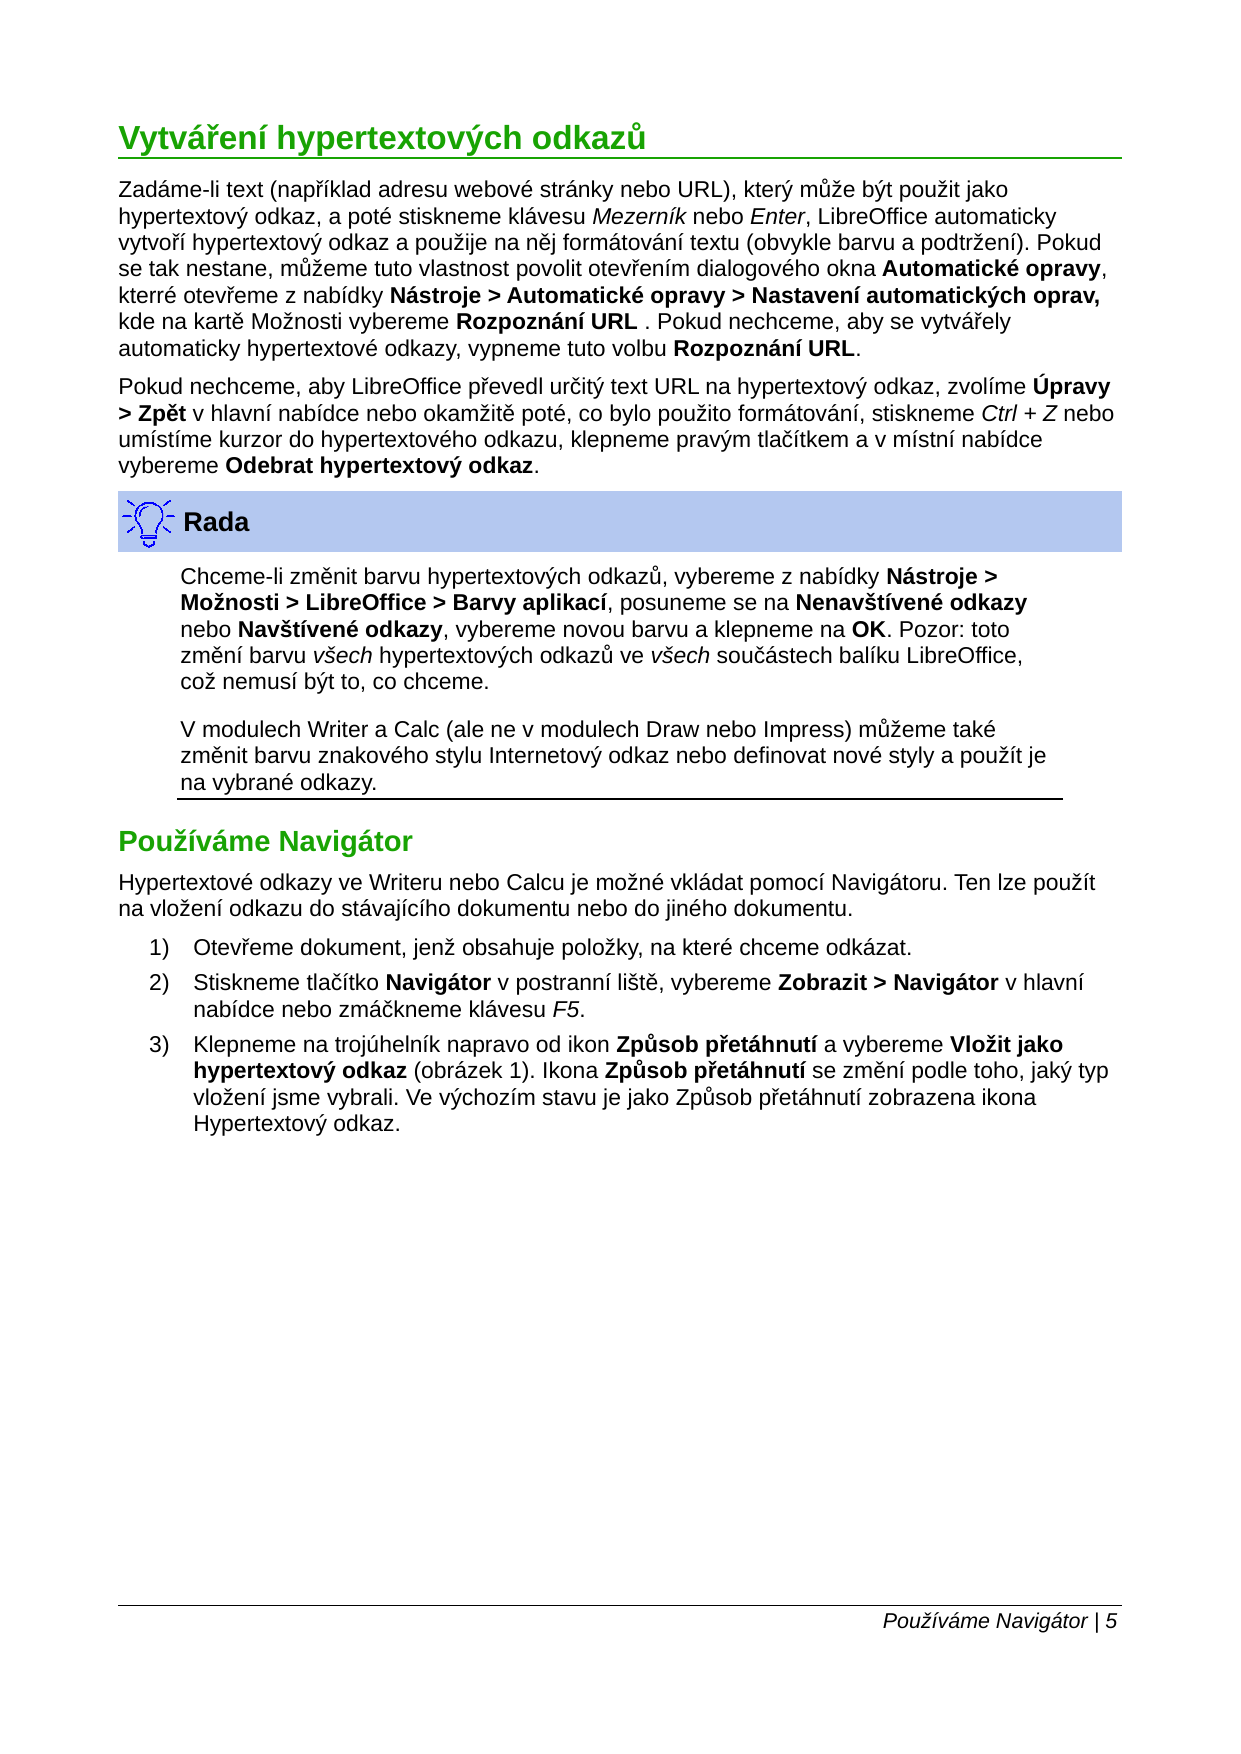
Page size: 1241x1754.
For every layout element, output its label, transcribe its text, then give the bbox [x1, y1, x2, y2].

picture [119, 492, 179, 552]
text Chceme-li změnit barvu hypertextových odkazů, vybereme z nabídky Nástroje > Možnosti > LibreOffice > Barvy aplikací, posuneme se na Nenavštívené odkazy nebo Navštívené odkazy, vybereme novou barvu a klepneme na OK. Pozor: toto změní barvu všech hypertextových odkazů ve všech součástech balíku LibreOffice, což nemusí být to, co chceme. [177, 560, 1063, 695]
subtitle Vytváření hypertextových odkazů [118, 118, 1122, 157]
text Pokud nechceme, aby LibreOffice převedl určitý text URL na hypertextový odkaz, zvolíme Úpravy > Zpět v hlavní nabídce nebo okamžitě poté, co bylo použito formátování, stiskneme Ctrl + Z nebo umístíme kurzor do hypertextového odkazu, klepneme pravým tlačítkem a v místní nabídce vybereme Odebrat hypertextový odkaz. [118, 373, 1122, 479]
subtitle Rada [118, 491, 1122, 552]
list Klepneme na trojúhelník napravo od ikon Způsob přetáhnutí a vybereme Vložit jako hypertextový odkaz (obrázek 1). Ikona Způsob přetáhnutí se změní podle toho, jaký typ vložení jsme vybrali. Ve výchozím stavu je jako Způsob přetáhnutí zobrazena ikona Hypertextový odkaz. [169, 1031, 1122, 1136]
text Zadáme-li text (například adresu webové stránky nebo URL), který může být použit jako hypertextový odkaz, a poté stiskneme klávesu Mezerník nebo Enter, LibreOffice automaticky vytvoří hypertextový odkaz a použije na něj formátování textu (obvykle barvu a podtržení). Pokud se tak nestane, můžeme tuto vlastnost povolit otevřením dialogového okna Automatické opravy, kterré otevřeme z nabídky Nástroje > Automatické opravy > Nastavení automatických oprav, kde na kartě Možnosti vybereme Rozpoznání URL . Pokud nechceme, aby se vytvářely automaticky hypertextové odkazy, vypneme tuto volbu Rozpoznání URL. [118, 176, 1122, 361]
list Otevřeme dokument, jenž obsahuje položky, na které chceme odkázat. [169, 934, 1122, 960]
text Hypertextové odkazy ve Writeru nebo Calcu je možné vkládat pomocí Navigátoru. Ten lze použít na vložení odkazu do stávajícího dokumentu nebo do jiného dokumentu. [118, 869, 1122, 922]
subtitle Používáme Navigátor [118, 823, 1122, 857]
text V modulech Writer a Calc (ale ne v modulech Draw nebo Impress) můžeme také změnit barvu znakového stylu Internetový odkaz nebo definovat nové styly a použít je na vybrané odkazy. [177, 713, 1063, 798]
list Stiskneme tlačítko Navigátor v postranní liště, vybereme Zobrazit > Navigátor v hlavní nabídce nebo zmáčkneme klávesu F5. [169, 969, 1122, 1022]
